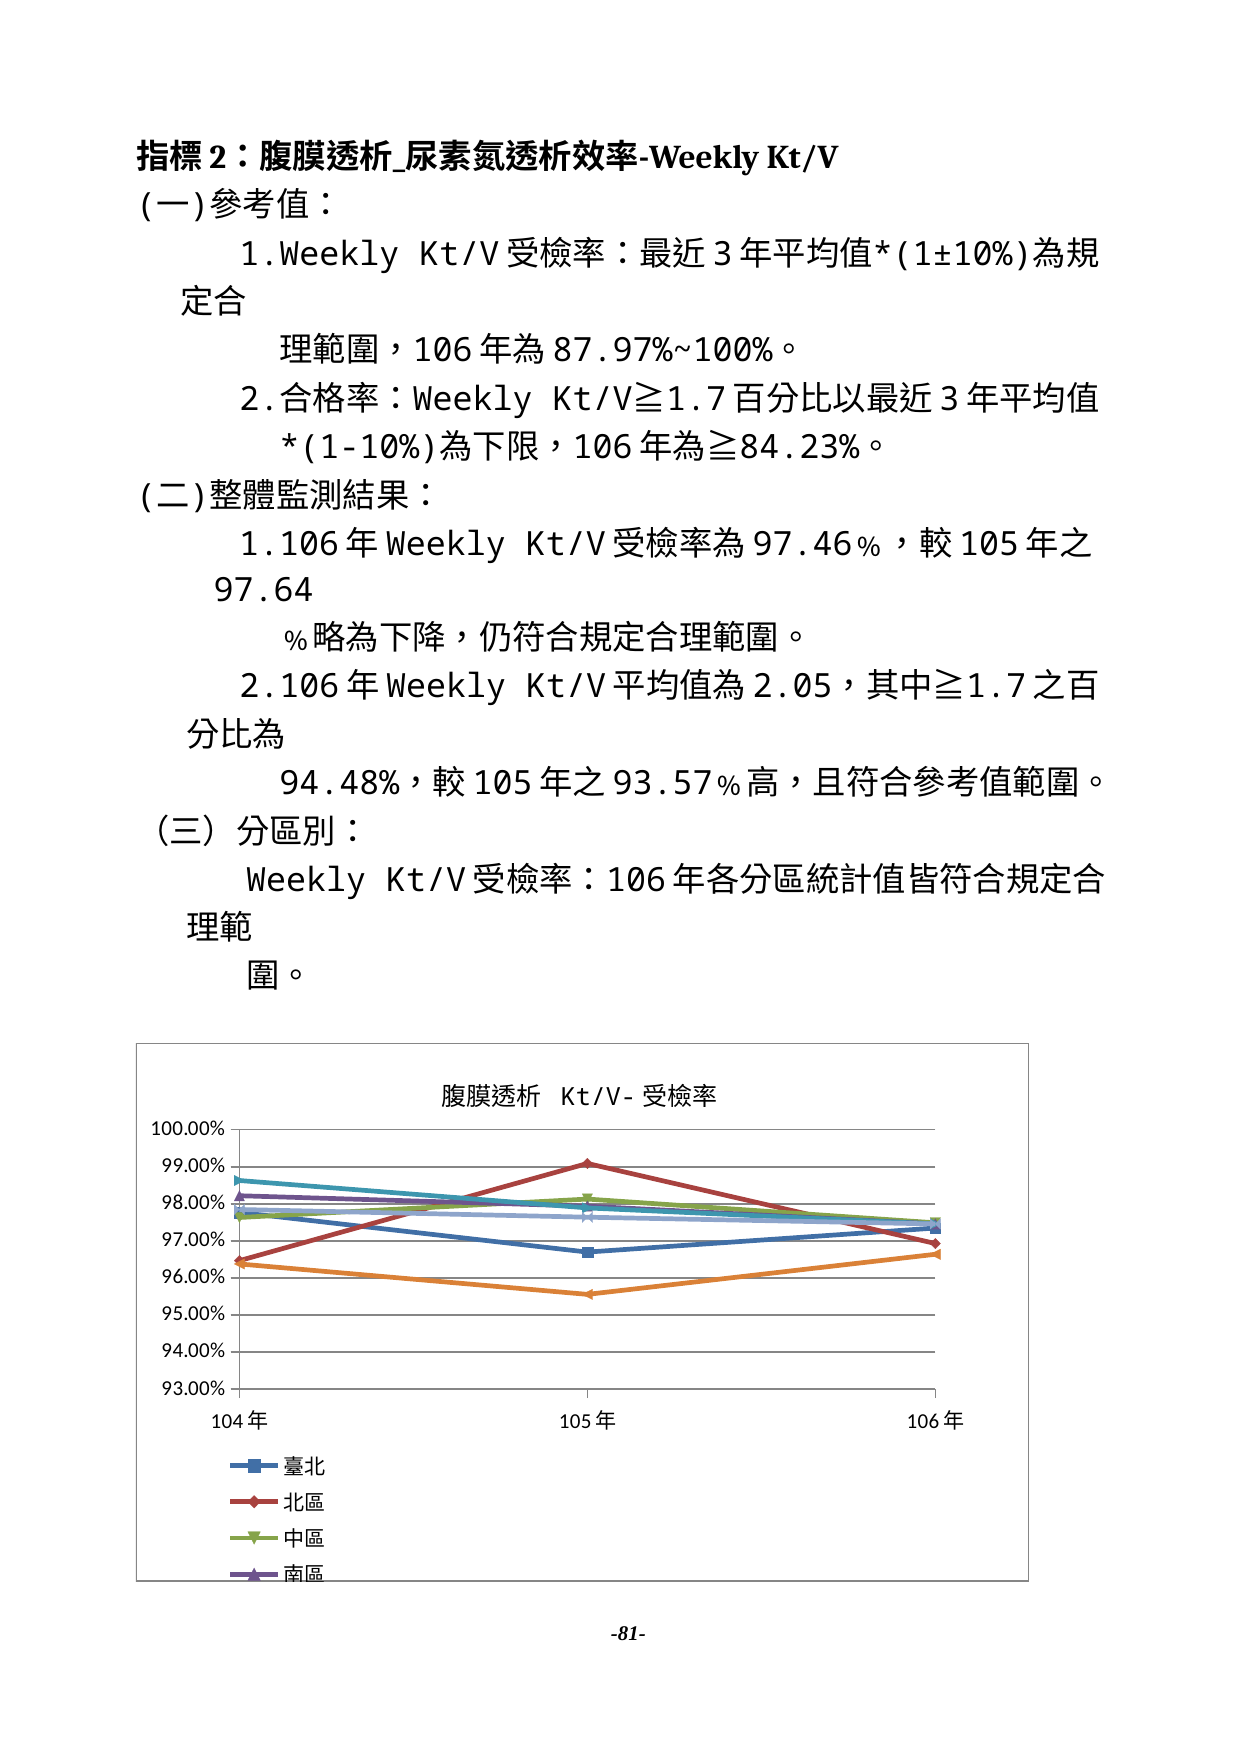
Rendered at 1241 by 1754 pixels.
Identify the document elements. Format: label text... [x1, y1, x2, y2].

text 1.106年Weekly Kt/V受檢率為97.46﹪，較105年之97.64 [213, 517, 1122, 611]
text （三）分區別： [136, 804, 1122, 853]
text 2.合格率：Weekly Kt/V≧1.7百分比以最近3年平均值 [180, 372, 1111, 420]
text 94.48%，較105年之93.57﹪高，且符合參考值範圍。 [186, 756, 1122, 804]
text 2.106年Weekly Kt/V平均值為2.05，其中≧1.7之百分比為 [186, 659, 1122, 756]
text *(1-10%)為下限，106年為≧84.23%。 [180, 420, 1111, 468]
text 1.Weekly Kt/V受檢率：最近3年平均值*(1±10%)為規定合 [180, 227, 1111, 323]
text (二)整體監測結果： [136, 468, 1122, 517]
subtitle 指標2：腹膜透析_尿素氮透析效率-Weekly Kt/V [136, 130, 1122, 178]
text 圍。 [186, 949, 1122, 998]
text (一)參考值： [136, 178, 1122, 227]
text ﹪略為下降，仍符合規定合理範圍。 [213, 611, 1122, 659]
text 理範圍，106年為87.97%~100%。 [180, 323, 1111, 372]
text Weekly Kt/V受檢率：106年各分區統計值皆符合規定合理範 [186, 853, 1122, 949]
